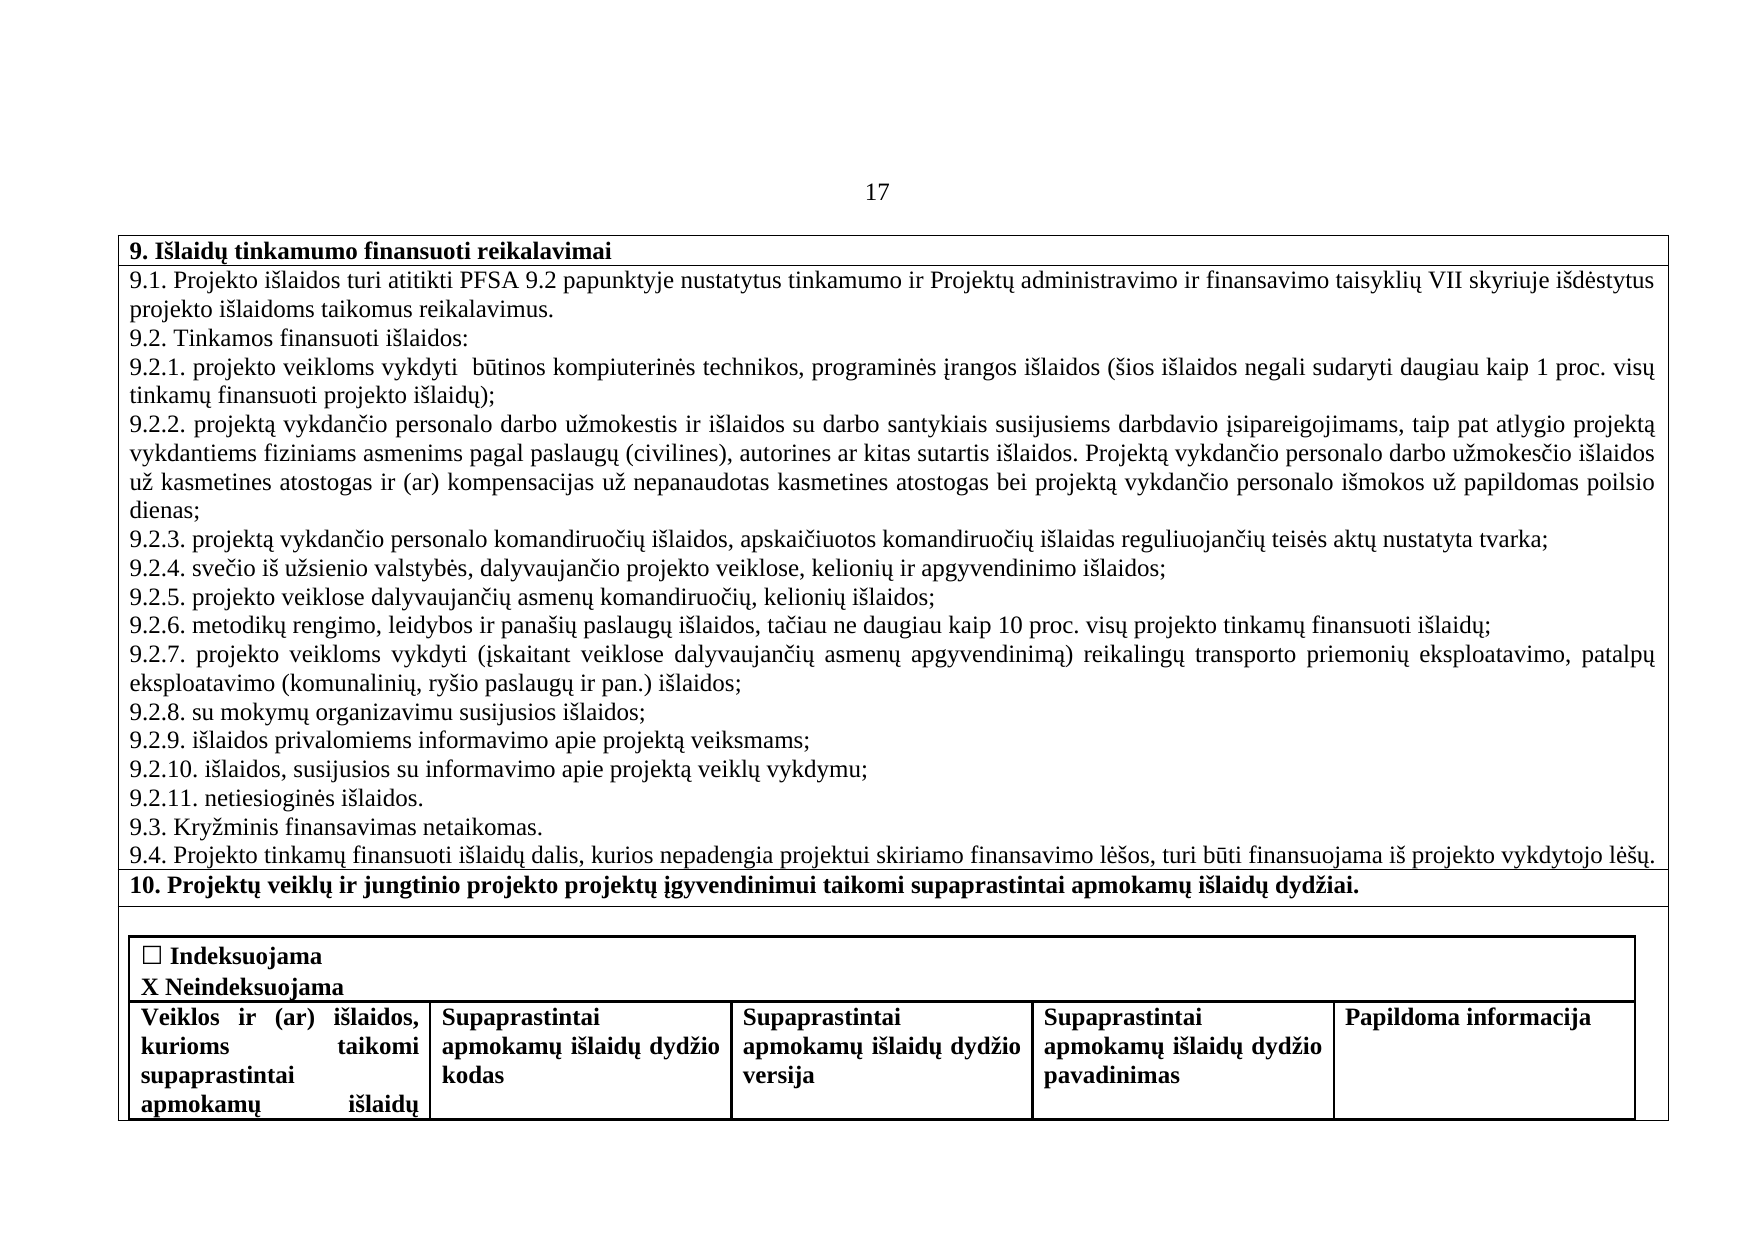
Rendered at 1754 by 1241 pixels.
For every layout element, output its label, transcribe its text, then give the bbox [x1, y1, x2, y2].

table_header ☐ Indeksuojama X Neindeksuojama [130, 938, 1634, 1000]
table_cell Veiklos ir (ar) išlaidos, kurioms taikomi supaprastintai apmokamų išlaidų [130, 1003, 429, 1117]
table_cell 9.1. Projekto išlaidos turi atitikti PFSA 9.2 papunktyje nustatytus tinkamumo ir Projektų administravimo ir finansavimo taisyklių VII skyriuje išdėstytus projekto išlaidoms taikomus reikalavimus. 9.2. Tinkamos finansuoti išlaidos: 9.2.1. projekto veikloms vykdyti būtinos kompiuterinės technikos, programinės įrangos išlaidos (šios išlaidos negali sudaryti daugiau kaip 1 proc. visų tinkamų finansuoti projekto išlaidų); 9.2.2. projektą vykdančio personalo darbo užmokestis ir išlaidos su darbo santykiais susijusiems darbdavio įsipareigojimams, taip pat atlygio projektą vykdantiems fiziniams asmenims pagal paslaugų (civilines), autorines ar kitas sutartis išlaidos. Projektą vykdančio personalo darbo užmokesčio išlaidos už kasmetines atostogas ir (ar) kompensacijas už nepanaudotas kasmetines atostogas bei projektą vykdančio personalo išmokos už papildomas poilsio dienas; 9.2.3. projektą vykdančio personalo komandiruočių išlaidos, apskaičiuotos komandiruočių išlaidas reguliuojančių teisės aktų nustatyta tvarka; 9.2.4. svečio iš užsienio valstybės, dalyvaujančio projekto veiklose, kelionių ir apgyvendinimo išlaidos; 9.2.5. projekto veiklose dalyvaujančių asmenų komandiruočių, kelionių išlaidos; 9.2.6. metodikų rengimo, leidybos ir panašių paslaugų išlaidos, tačiau ne daugiau kaip 10 proc. visų projekto tinkamų finansuoti išlaidų; 9.2.7. projekto veikloms vykdyti (įskaitant veiklose dalyvaujančių asmenų apgyvendinimą) reikalingų transporto priemonių eksploatavimo, patalpų eksploatavimo (komunalinių, ryšio paslaugų ir pan.) išlaidos; 9.2.8. su mokymų organizavimu susijusios išlaidos; 9.2.9. išlaidos privalomiems informavimo apie projektą veiksmams; 9.2.10. išlaidos, susijusios su informavimo apie projektą veiklų vykdymu; 9.2.11. netiesioginės išlaidos. 9.3. Kryžminis finansavimas netaikomas. 9.4. Projekto tinkamų finansuoti išlaidų dalis, kurios nepadengia projektui skiriamo finansavimo lėšos, turi būti finansuojama iš projekto vykdytojo lėšų. [119, 266, 1668, 869]
table_cell Supaprastintai apmokamų išlaidų dydžio pavadinimas [1034, 1003, 1333, 1117]
table_cell 10. Projektų veiklų ir jungtinio projekto projektų įgyvendinimui taikomi supaprastintai apmokamų išlaidų dydžiai. [119, 870, 1668, 906]
table_cell [119, 907, 1668, 1119]
table_cell Supaprastintai apmokamų išlaidų dydžio versija [733, 1003, 1031, 1117]
table_cell 9. Išlaidų tinkamumo finansuoti reikalavimai [119, 236, 1668, 264]
table_cell Papildoma informacija [1335, 1003, 1634, 1117]
table_cell Supaprastintai apmokamų išlaidų dydžio kodas [431, 1003, 730, 1117]
